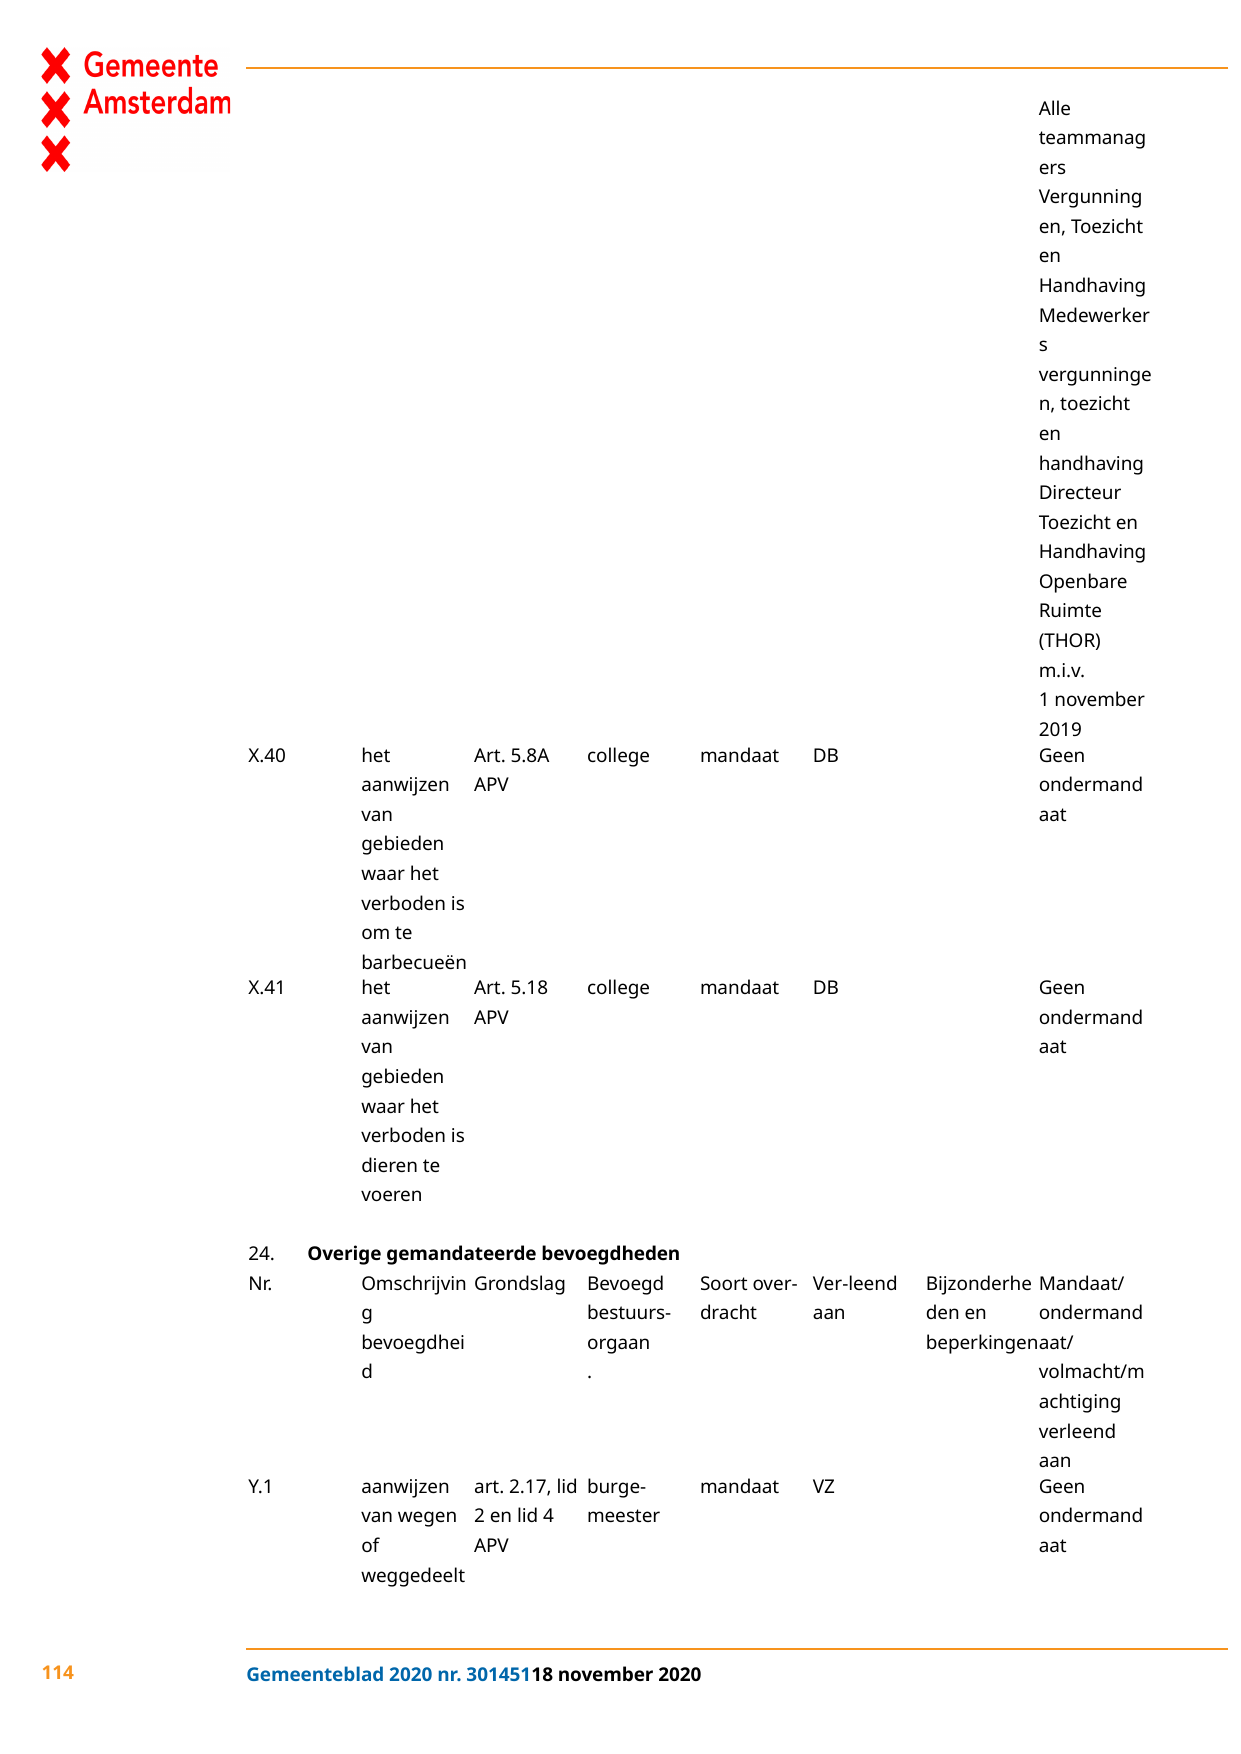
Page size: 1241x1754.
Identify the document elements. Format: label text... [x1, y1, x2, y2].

table_cell [813, 95, 926, 742]
table_cell [474, 95, 587, 742]
table_cell Geen ondermandaat [1039, 1473, 1152, 1588]
table_header Bevoegd bestuurs-orgaan . [587, 1270, 700, 1473]
table_cell DB [813, 742, 926, 974]
list Overige gemandateerde bevoegdheden [248, 1240, 1152, 1266]
table_header Mandaat/ondermandaat/ volmacht/machtiging verleend aan [1039, 1270, 1152, 1473]
table_cell [926, 95, 1038, 742]
table_cell mandaat [700, 975, 813, 1207]
table_cell [926, 975, 1038, 1207]
table_cell burge-meester [587, 1473, 700, 1588]
table_cell [926, 1473, 1038, 1588]
table_cell art. 2.17, lid 2 en lid 4 APV [474, 1473, 587, 1588]
table_cell college [587, 742, 700, 974]
table_cell [587, 95, 700, 742]
table_cell Y.1 [248, 1473, 361, 1588]
table_cell [248, 95, 361, 742]
table_cell het aanwijzen van gebieden waar het verboden is om te barbecueën [361, 742, 474, 974]
table_cell Geen ondermandaat [1039, 742, 1152, 974]
table_cell [361, 95, 474, 742]
table_header Nr. [248, 1270, 361, 1473]
table_header Ver-leend aan [813, 1270, 926, 1473]
table_header Grondslag [474, 1270, 587, 1473]
table_cell Alle teammanagers Vergunningen, Toezicht en Handhaving Medewerkers vergunningen, toezicht en handhaving Directeur Toezicht en Handhaving Openbare Ruimte (THOR) m.i.v. 1 november 2019 [1039, 95, 1152, 742]
table_header Omschrijving bevoegdheid [361, 1270, 474, 1473]
table_cell Art. 5.8A APV [474, 742, 587, 974]
table_cell [926, 742, 1038, 974]
table_cell aanwijzen van wegen of weggedeelt [361, 1473, 474, 1588]
table_cell mandaat [700, 1473, 813, 1588]
table_header Bijzonderheden en beperkingen [926, 1270, 1038, 1473]
table_cell college [587, 975, 700, 1207]
table_cell [700, 95, 813, 742]
table_cell X.41 [248, 975, 361, 1207]
table_cell VZ [813, 1473, 926, 1588]
table_cell Geen ondermandaat [1039, 975, 1152, 1207]
table_cell DB [813, 975, 926, 1207]
table_cell Art. 5.18 APV [474, 975, 587, 1207]
picture [41, 47, 231, 172]
table_cell X.40 [248, 742, 361, 974]
table_header Soort over-dracht [700, 1270, 813, 1473]
table_cell mandaat [700, 742, 813, 974]
table_cell het aanwijzen van gebieden waar het verboden is dieren te voeren [361, 975, 474, 1207]
